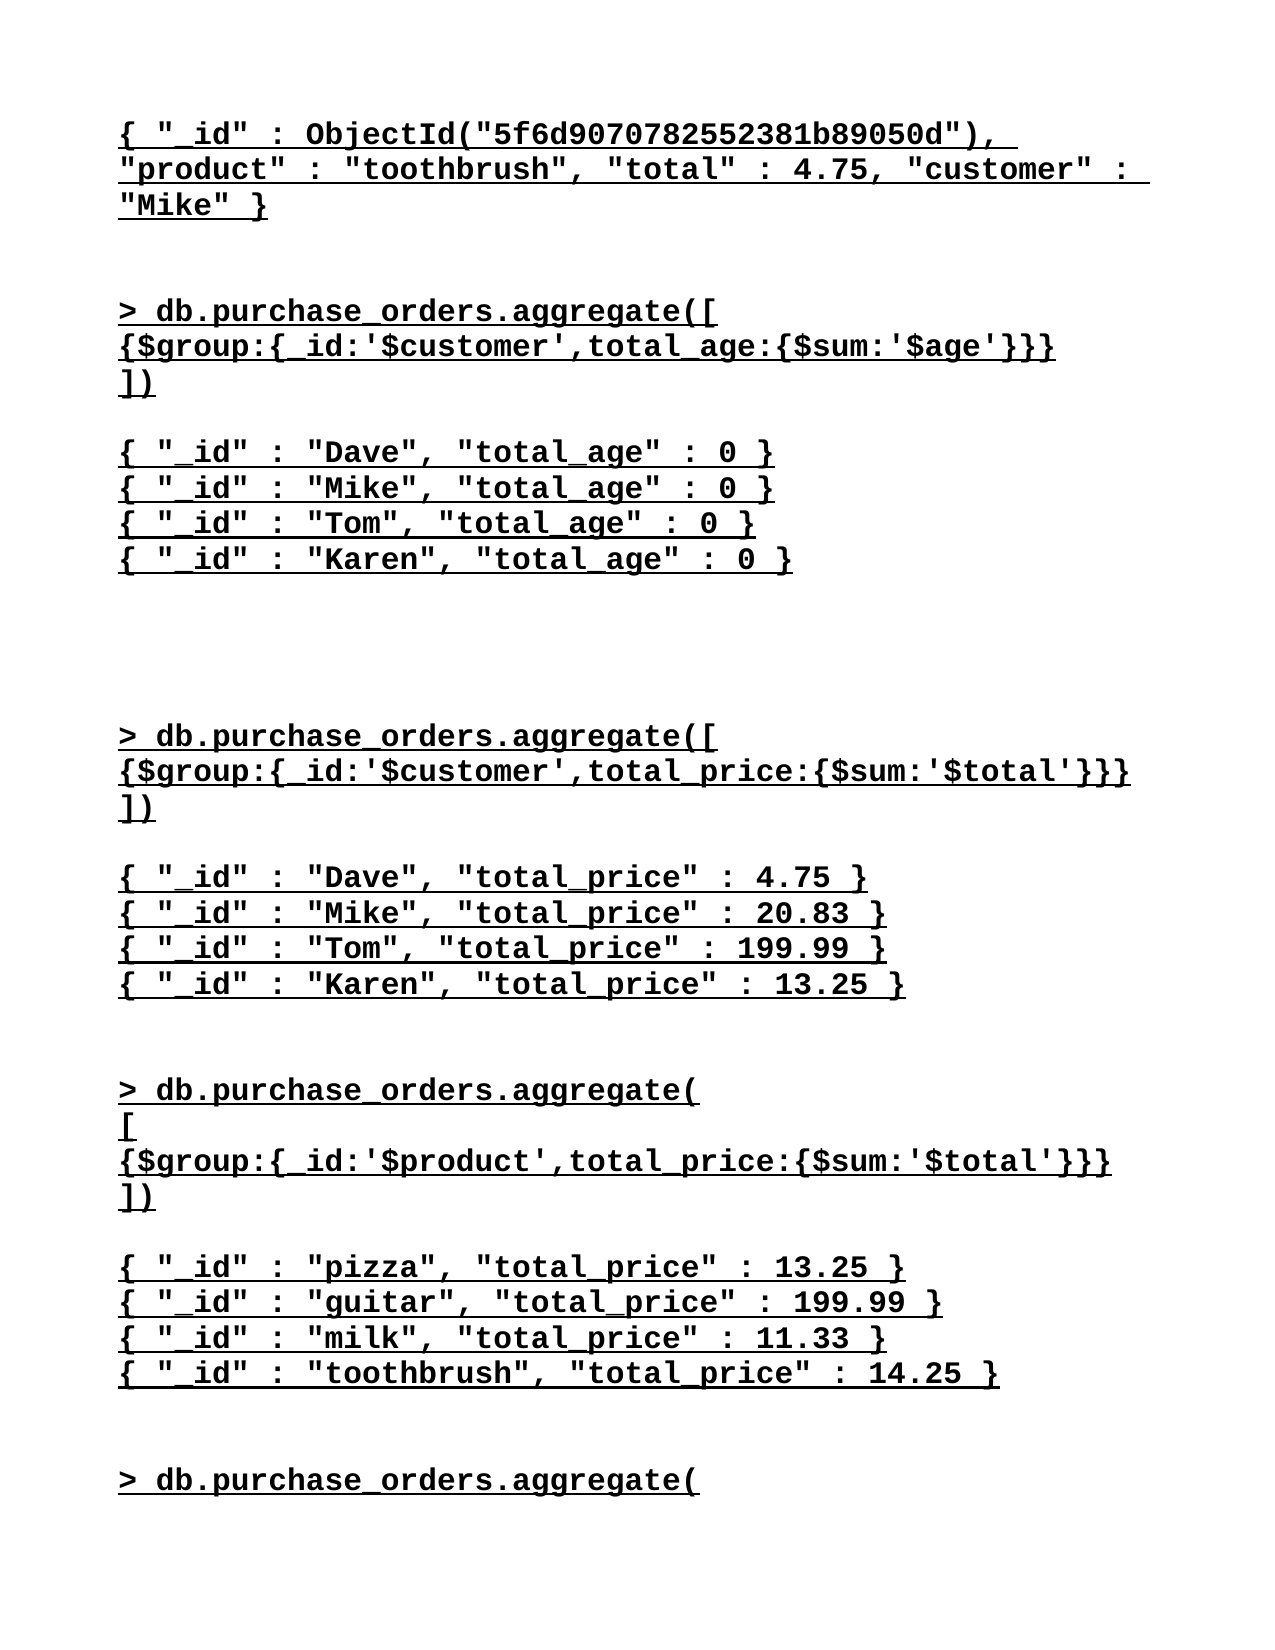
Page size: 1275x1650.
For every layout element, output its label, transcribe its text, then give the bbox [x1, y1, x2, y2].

text { "_id" : ObjectId("5f6d9070782552381b89050d"), "product" : "toothbrush", "total" : 4.75, "customer" : "Mike" } [118, 118, 1157, 224]
text { "_id" : "Dave", "total_age" : 0 } [118, 437, 1157, 472]
text [ [118, 1110, 1157, 1145]
text { "_id" : "guitar", "total_price" : 199.99 } [118, 1287, 1157, 1322]
text { "_id" : "toothbrush", "total_price" : 14.25 } [118, 1358, 1157, 1393]
text > db.purchase_orders.aggregate([ [118, 720, 1157, 756]
text {$group:{_id:'$customer',total_price:{$sum:'$total'}}} [118, 756, 1157, 791]
text { "_id" : "milk", "total_price" : 11.33 } [118, 1322, 1157, 1358]
text ]) [118, 366, 1157, 401]
text ]) [118, 791, 1157, 826]
text > db.purchase_orders.aggregate( [118, 1464, 1157, 1499]
text { "_id" : "Mike", "total_price" : 20.83 } [118, 897, 1157, 933]
text { "_id" : "Tom", "total_price" : 199.99 } [118, 933, 1157, 968]
text { "_id" : "Mike", "total_age" : 0 } [118, 472, 1157, 508]
text ]) [118, 1181, 1157, 1216]
text { "_id" : "pizza", "total_price" : 13.25 } [118, 1251, 1157, 1287]
text > db.purchase_orders.aggregate( [118, 1074, 1157, 1110]
text {$group:{_id:'$customer',total_age:{$sum:'$age'}}} [118, 331, 1157, 366]
text { "_id" : "Karen", "total_price" : 13.25 } [118, 968, 1157, 1003]
text { "_id" : "Karen", "total_age" : 0 } [118, 543, 1157, 578]
text { "_id" : "Tom", "total_age" : 0 } [118, 508, 1157, 543]
text {$group:{_id:'$product',total_price:{$sum:'$total'}}} [118, 1145, 1157, 1181]
text > db.purchase_orders.aggregate([ [118, 295, 1157, 331]
text { "_id" : "Dave", "total_price" : 4.75 } [118, 862, 1157, 897]
